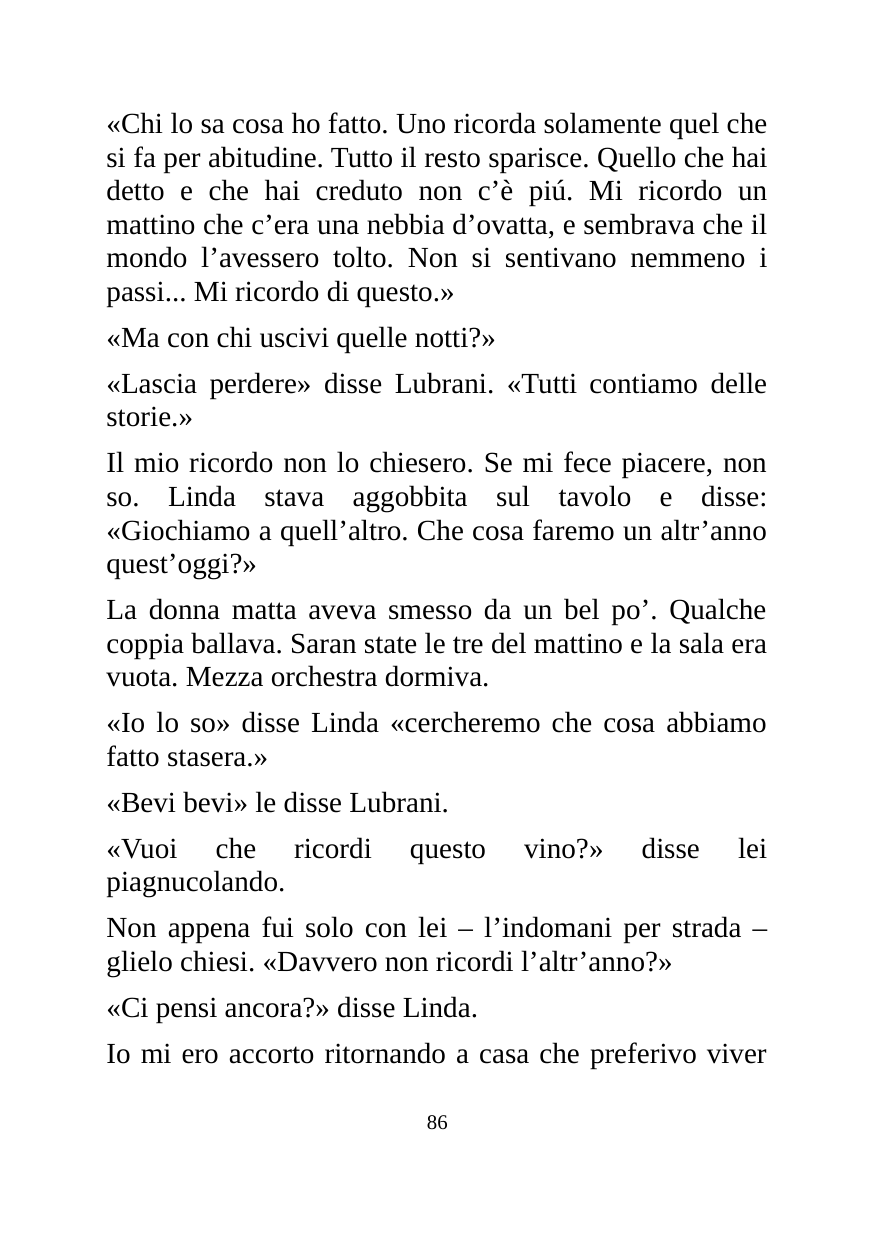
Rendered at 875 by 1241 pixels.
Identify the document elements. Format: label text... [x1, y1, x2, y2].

text «Bevi bevi» le disse Lubrani. [106, 785, 768, 818]
text Io mi ero accorto ritornando a casa che preferivo viver [106, 1036, 768, 1070]
text «Ci pensi ancora?» disse Linda. [106, 990, 768, 1024]
text «Vuoi che ricordi questo vino?» disse lei piagnucolando. [106, 831, 768, 898]
text Non appena fui solo con lei – l’indomani per strada – glielo chiesi. «Davvero non ricordi l’altr’anno?» [106, 911, 768, 978]
text «Chi lo sa cosa ho fatto. Uno ricorda solamente quel che si fa per abitudine. Tutto il resto sparisce. Quello che hai detto e che hai creduto non c’è piú. Mi ricordo un mattino che c’era una nebbia d’ovatta, e sembrava che il mondo l’avessero tolto. Non si sentivano nemmeno i passi... Mi ricordo di questo.» [106, 106, 768, 307]
text «Ma con chi uscivi quelle notti?» [106, 320, 768, 353]
text «Io lo so» disse Linda «cercheremo che cosa abbiamo fatto stasera.» [106, 705, 768, 772]
text «Lascia perdere» disse Lubrani. «Tutti contiamo delle storie.» [106, 366, 768, 433]
text Il mio ricordo non lo chiesero. Se mi fece piacere, non so. Linda stava aggobbita sul tavolo e disse: «Giochiamo a quell’altro. Che cosa faremo un altr’anno quest’oggi?» [106, 446, 768, 580]
text La donna matta aveva smesso da un bel po’. Qualche coppia ballava. Saran state le tre del mattino e la sala era vuota. Mezza orchestra dormiva. [106, 592, 768, 693]
